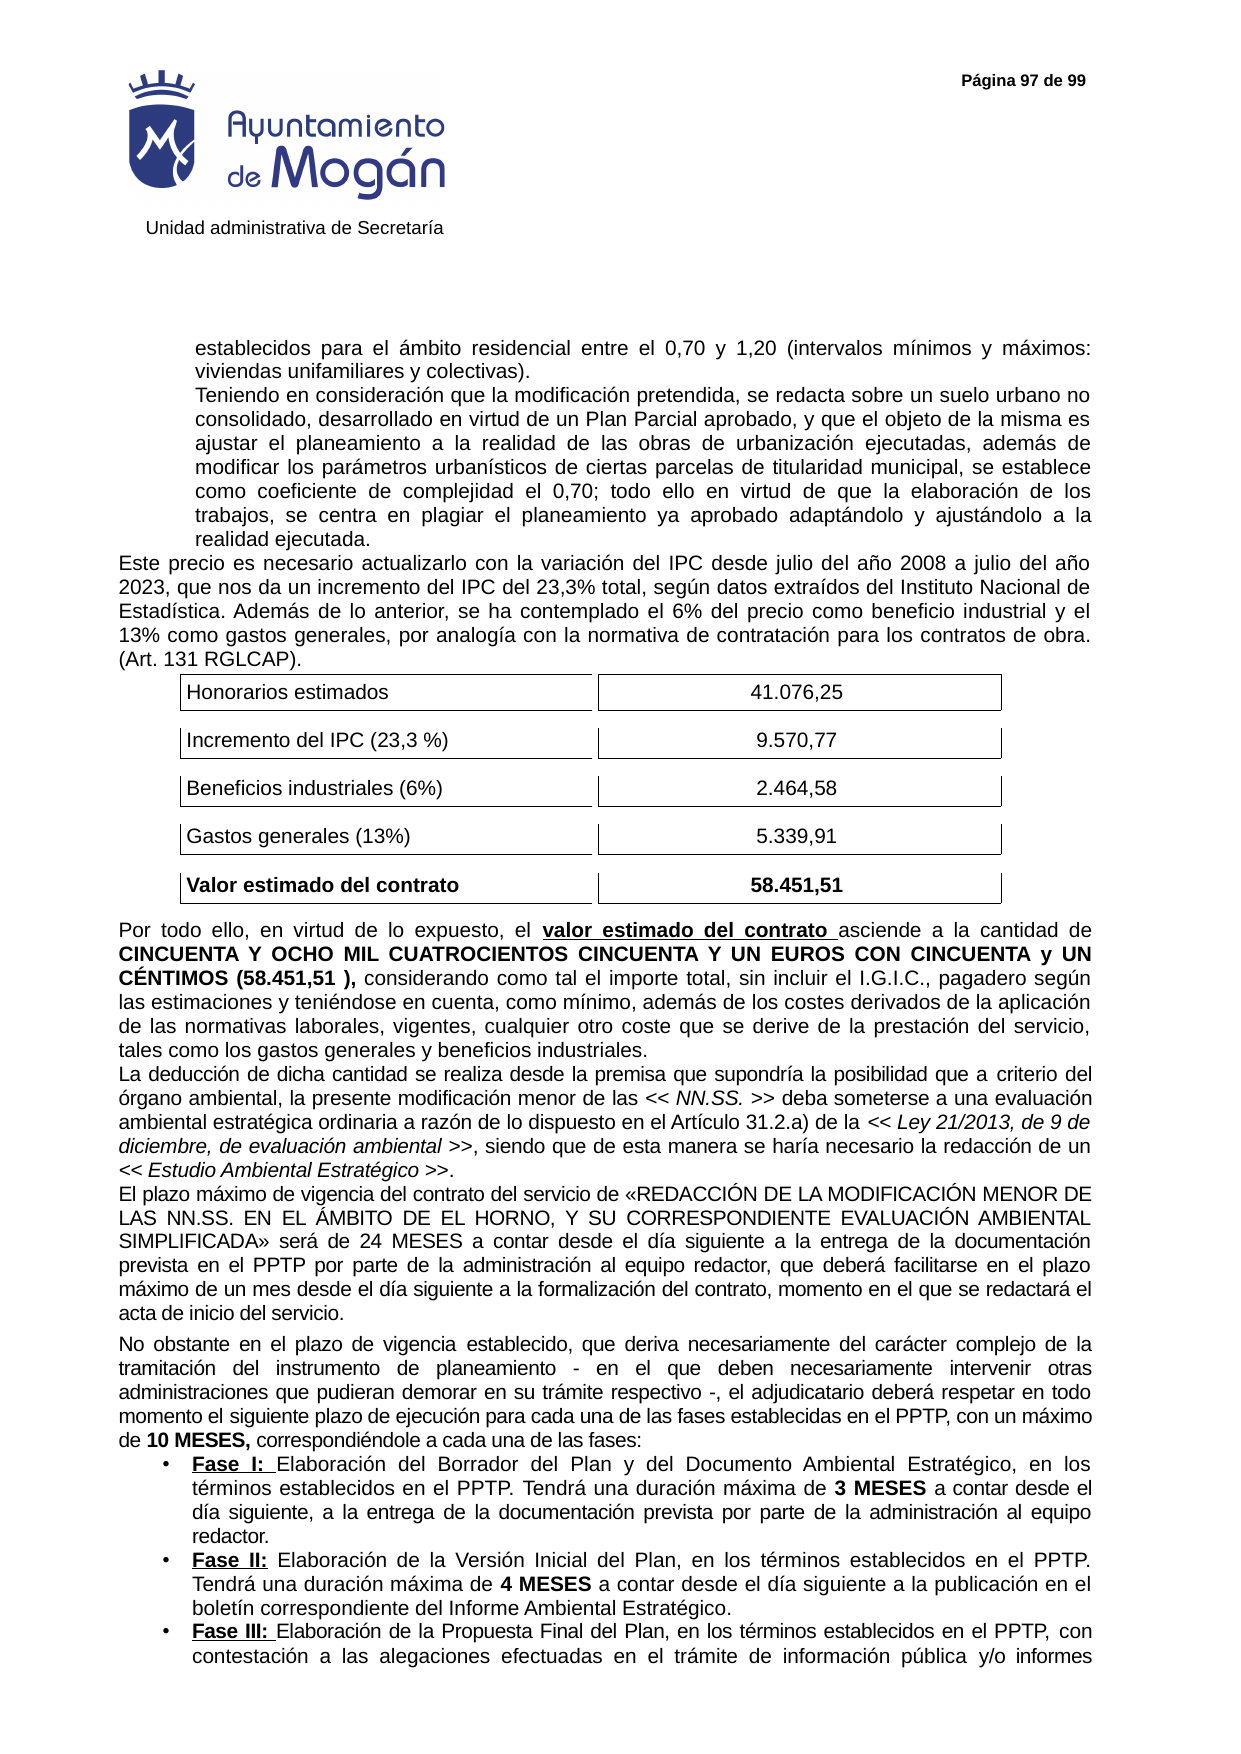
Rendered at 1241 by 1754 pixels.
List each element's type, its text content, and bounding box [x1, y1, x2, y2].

text Este precio es necesario actualizarlo con la variación del IPC desde julio del año 2008 a julio del año 2023, que nos da un incremento del IPC del 23,3% total, según datos extraídos del Instituto Nacional de Estadística. Además de lo anterior, se ha contemplado el 6% del precio como beneficio industrial y el 13% como gastos generales, por analogía con la normativa de contratación para los contratos de obra. (Art. 131 RGLCAP). [118, 551, 1092, 671]
list Fase III: Elaboración de la Propuesta Final del Plan, en los términos establecidos en el PPTP, con contestación a las alegaciones efectuadas en el trámite de información pública y/o informes [162, 1619, 1092, 1667]
table_cell 9.570,77 [595, 725, 1004, 773]
text Teniendo en consideración que la modificación pretendida, se redacta sobre un suelo urbano no consolidado, desarrollado en virtud de un Plan Parcial aprobado, y que el objeto de la misma es ajustar el planeamiento a la realidad de las obras de urbanización ejecutadas, además de modificar los parámetros urbanísticos de ciertas parcelas de titularidad municipal, se establece como coeficiente de complejidad el 0,70; todo ello en virtud de que la elaboración de los trabajos, se centra en plagiar el planeamiento ya aprobado adaptándolo y ajustándolo a la realidad ejecutada. [195, 383, 1092, 551]
text Por todo ello, en virtud de lo expuesto, el valor estimado del contrato asciende a la cantidad de CINCUENTA Y OCHO MIL CUATROCIENTOS CINCUENTA Y UN EUROS CON CINCUENTA y UN CÉNTIMOS (58.451,51 ), considerando como tal el importe total, sin incluir el I.G.I.C., pagadero según las estimaciones y teniéndose en cuenta, como mínimo, además de los costes derivados de la aplicación de las normativas laborales, vigentes, cualquier otro coste que se derive de la prestación del servicio, tales como los gastos generales y beneficios industriales. [118, 918, 1092, 1062]
text No obstante en el plazo de vigencia establecido, que deriva necesariamente del carácter complejo de la tramitación del instrumento de planeamiento - en el que deben necesariamente intervenir otras administraciones que pudieran demorar en su trámite respectivo -, el adjudicatario deberá respetar en todo momento el siguiente plazo de ejecución para cada una de las fases establecidas en el PPTP, con un máximo de 10 MESES, correspondiéndole a cada una de las fases: [118, 1332, 1092, 1451]
text establecidos para el ámbito residencial entre el 0,70 y 1,20 (intervalos mínimos y máximos: viviendas unifamiliares y colectivas). [195, 335, 1092, 383]
table_cell Beneficios industriales (6%) [177, 773, 595, 821]
table_cell Gastos generales (13%) [177, 821, 595, 870]
table_header Honorarios estimados [177, 671, 595, 725]
table_cell Valor estimado del contrato [177, 870, 595, 918]
table_cell 58.451,51 [595, 870, 1004, 918]
table_cell Incremento del IPC (23,3 %) [177, 725, 595, 773]
picture [128, 70, 445, 206]
list Fase II: Elaboración de la Versión Inicial del Plan, en los términos establecidos en el PPTP. Tendrá una duración máxima de 4 MESES a contar desde el día siguiente a la publicación en el boletín correspondiente del Informe Ambiental Estratégico. [162, 1547, 1092, 1619]
table_cell 2.464,58 [595, 773, 1004, 821]
table_cell 5.339,91 [595, 821, 1004, 870]
text La deducción de dicha cantidad se realiza desde la premisa que supondría la posibilidad que a criterio del órgano ambiental, la presente modificación menor de las << NN.SS. >> deba someterse a una evaluación ambiental estratégica ordinaria a razón de lo dispuesto en el Artículo 31.2.a) de la << Ley 21/2013, de 9 de diciembre, de evaluación ambiental >>, siendo que de esta manera se haría necesario la redacción de un << Estudio Ambiental Estratégico >>. [118, 1062, 1092, 1181]
text El plazo máximo de vigencia del contrato del servicio de «REDACCIÓN DE LA MODIFICACIÓN MENOR DE LAS NN.SS. EN EL ÁMBITO DE EL HORNO, Y SU CORRESPONDIENTE EVALUACIÓN AMBIENTAL SIMPLIFICADA» será de 24 MESES a contar desde el día siguiente a la entrega de la documentación prevista en el PPTP por parte de la administración al equipo redactor, que deberá facilitarse en el plazo máximo de un mes desde el día siguiente a la formalización del contrato, momento en el que se redactará el acta de inicio del servicio. [118, 1181, 1092, 1325]
table_header 41.076,25 [595, 671, 1004, 725]
list Fase I: Elaboración del Borrador del Plan y del Documento Ambiental Estratégico, en los términos establecidos en el PPTP. Tendrá una duración máxima de 3 MESES a contar desde el día siguiente, a la entrega de la documentación prevista por parte de la administración al equipo redactor. [162, 1451, 1092, 1547]
